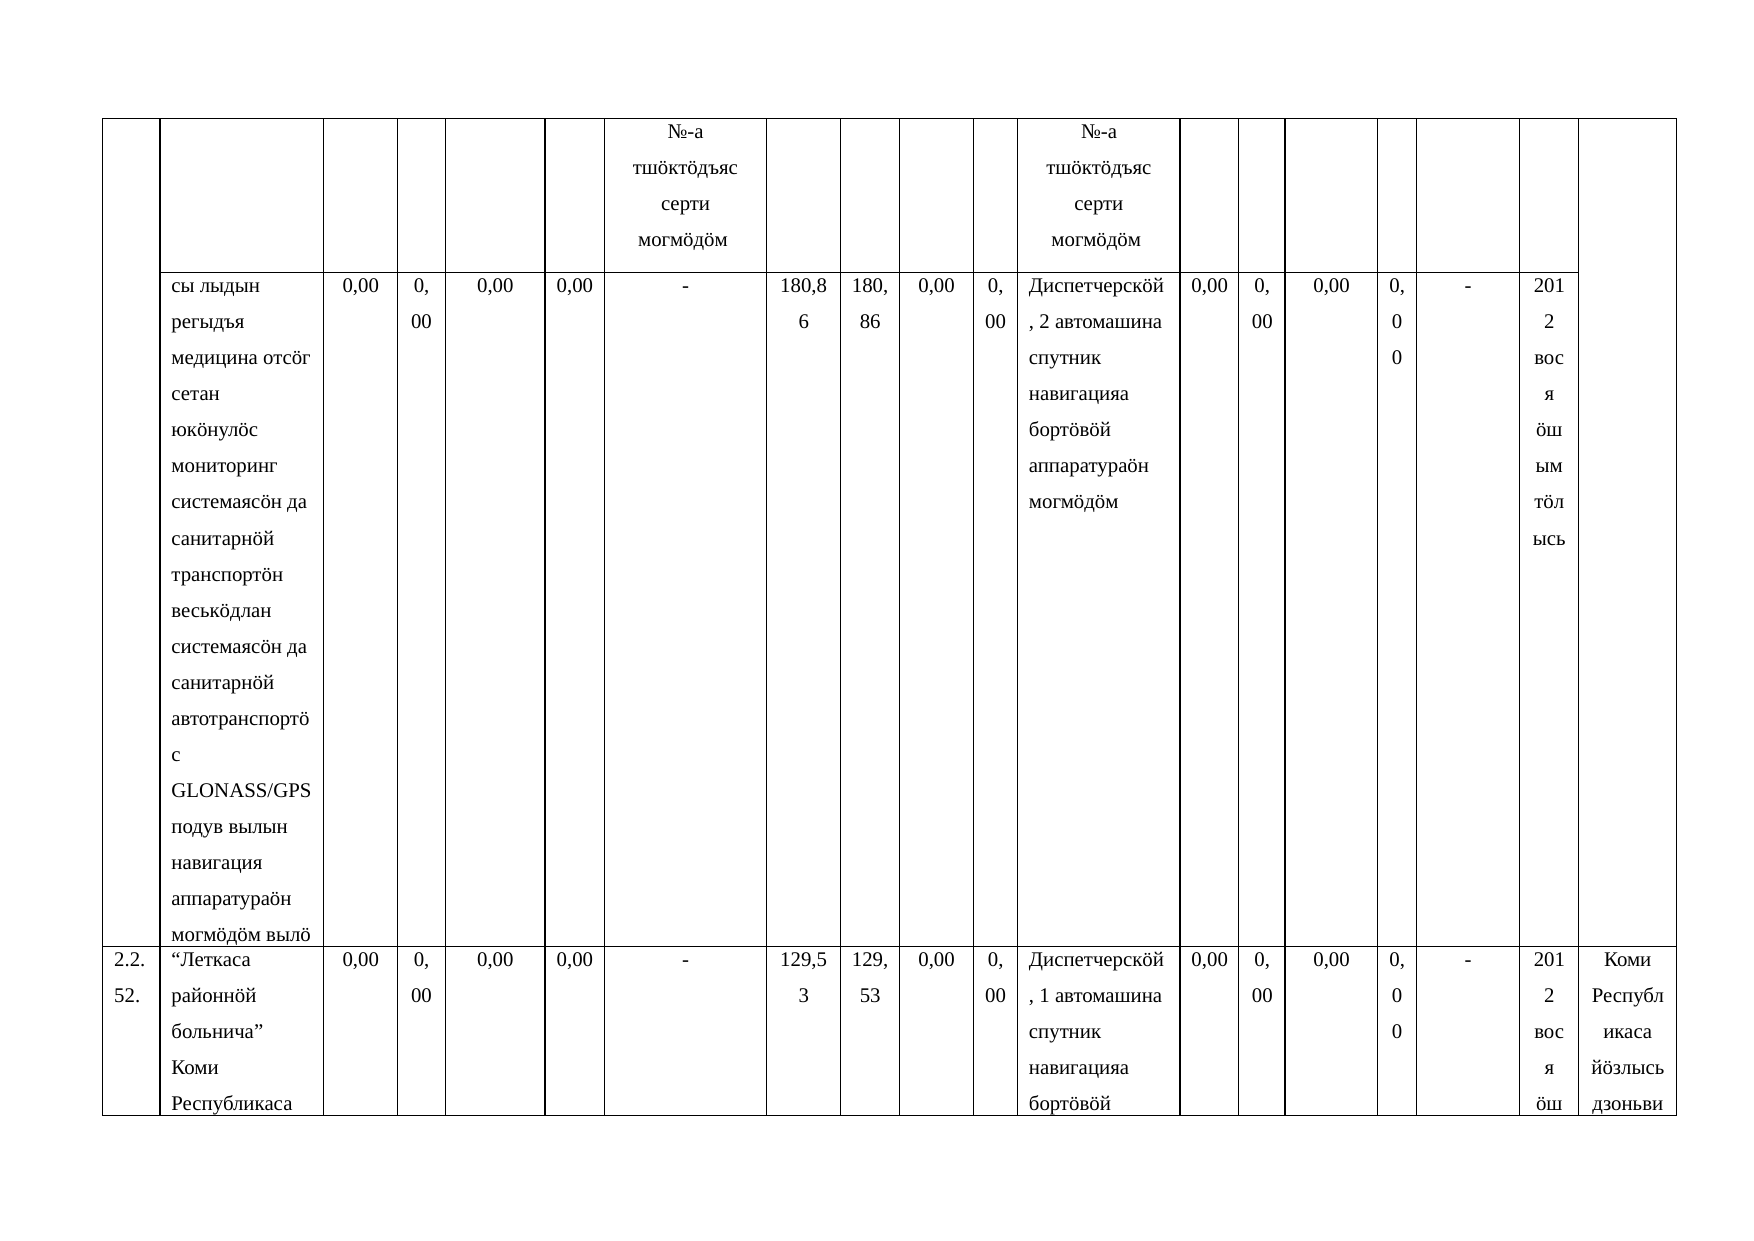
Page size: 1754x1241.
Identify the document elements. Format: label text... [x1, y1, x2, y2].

table_cell Коми Республикаса йӧзлысь дзоньви [1579, 947, 1676, 1115]
table_cell 0,00 [900, 273, 973, 946]
table_cell [1286, 119, 1377, 272]
table_cell 0,00 [324, 947, 397, 1115]
table_cell “Леткаса районнӧй больнича” Коми Республикаса [161, 947, 323, 1115]
table_cell [446, 119, 544, 272]
table_cell 2012 вося ӧш [1520, 947, 1578, 1115]
table_cell [1239, 119, 1284, 272]
table_cell 129,53 [767, 947, 840, 1115]
table_cell 0,00 [974, 273, 1017, 946]
table_cell 0,00 [1181, 273, 1238, 946]
table_cell 180,86 [841, 273, 899, 946]
table_cell 0,00 [1286, 273, 1377, 946]
table_cell Диспетчерскӧй, 2 автомашина спутник навигацияа бортӧвӧй аппаратураӧн могмӧдӧм [1018, 273, 1179, 946]
table_cell 2012 вося ӧшым тӧлысь [1520, 273, 1578, 946]
table_cell 0,00 [1378, 273, 1416, 946]
table_cell 0,00 [1286, 947, 1377, 1115]
table_cell [398, 119, 445, 272]
table_cell 0,00 [398, 273, 445, 946]
table_cell 0,00 [900, 947, 973, 1115]
table_cell 0,00 [1181, 947, 1238, 1115]
table_cell Диспетчерскӧй, 1 автомашина спутник навигацияа бортӧвӧй [1018, 947, 1179, 1115]
table_cell [1579, 119, 1676, 946]
table_cell №-а тшӧктӧдъяс серти могмӧдӧм [1018, 119, 1179, 272]
table_cell 0,00 [324, 273, 397, 946]
table_cell 0,00 [446, 947, 544, 1115]
table_cell [161, 119, 323, 272]
table_cell [767, 119, 840, 272]
table_cell 0,00 [446, 273, 544, 946]
table_cell - [605, 947, 766, 1115]
table_cell [1378, 119, 1416, 272]
table_cell - [1417, 273, 1519, 946]
table_cell - [1417, 947, 1519, 1115]
table_cell [103, 119, 159, 946]
table_cell [324, 119, 397, 272]
table_cell 129,53 [841, 947, 899, 1115]
table_cell 180,86 [767, 273, 840, 946]
table_cell №-а тшӧктӧдъяс серти могмӧдӧм [605, 119, 766, 272]
table_cell 2.2.52. [103, 947, 159, 1115]
table_cell [1181, 119, 1238, 272]
table_cell - [1417, 119, 1519, 272]
table_cell [974, 119, 1017, 272]
table_cell 0,00 [974, 947, 1017, 1115]
table_cell 0,00 [398, 947, 445, 1115]
table_cell - [605, 273, 766, 946]
table_cell [900, 119, 973, 272]
table_cell [546, 119, 604, 272]
table_cell [1520, 119, 1578, 272]
table_cell 0,00 [1378, 947, 1416, 1115]
table_cell 0,00 [546, 273, 604, 946]
table_cell [841, 119, 899, 272]
table_cell 0,00 [1239, 947, 1284, 1115]
table_cell 0,00 [1239, 273, 1284, 946]
table_cell 0,00 [546, 947, 604, 1115]
table_cell сы лыдын регыдъя медицина отсӧг сетан юкӧнулӧс мониторинг системаясӧн да санитарнӧй транспортӧн веськӧдлан системаясӧн да санитарнӧй автотранспортӧс GLONASS/GPS подув вылын навигация аппаратураӧн могмӧдӧм вылӧ [161, 273, 323, 946]
